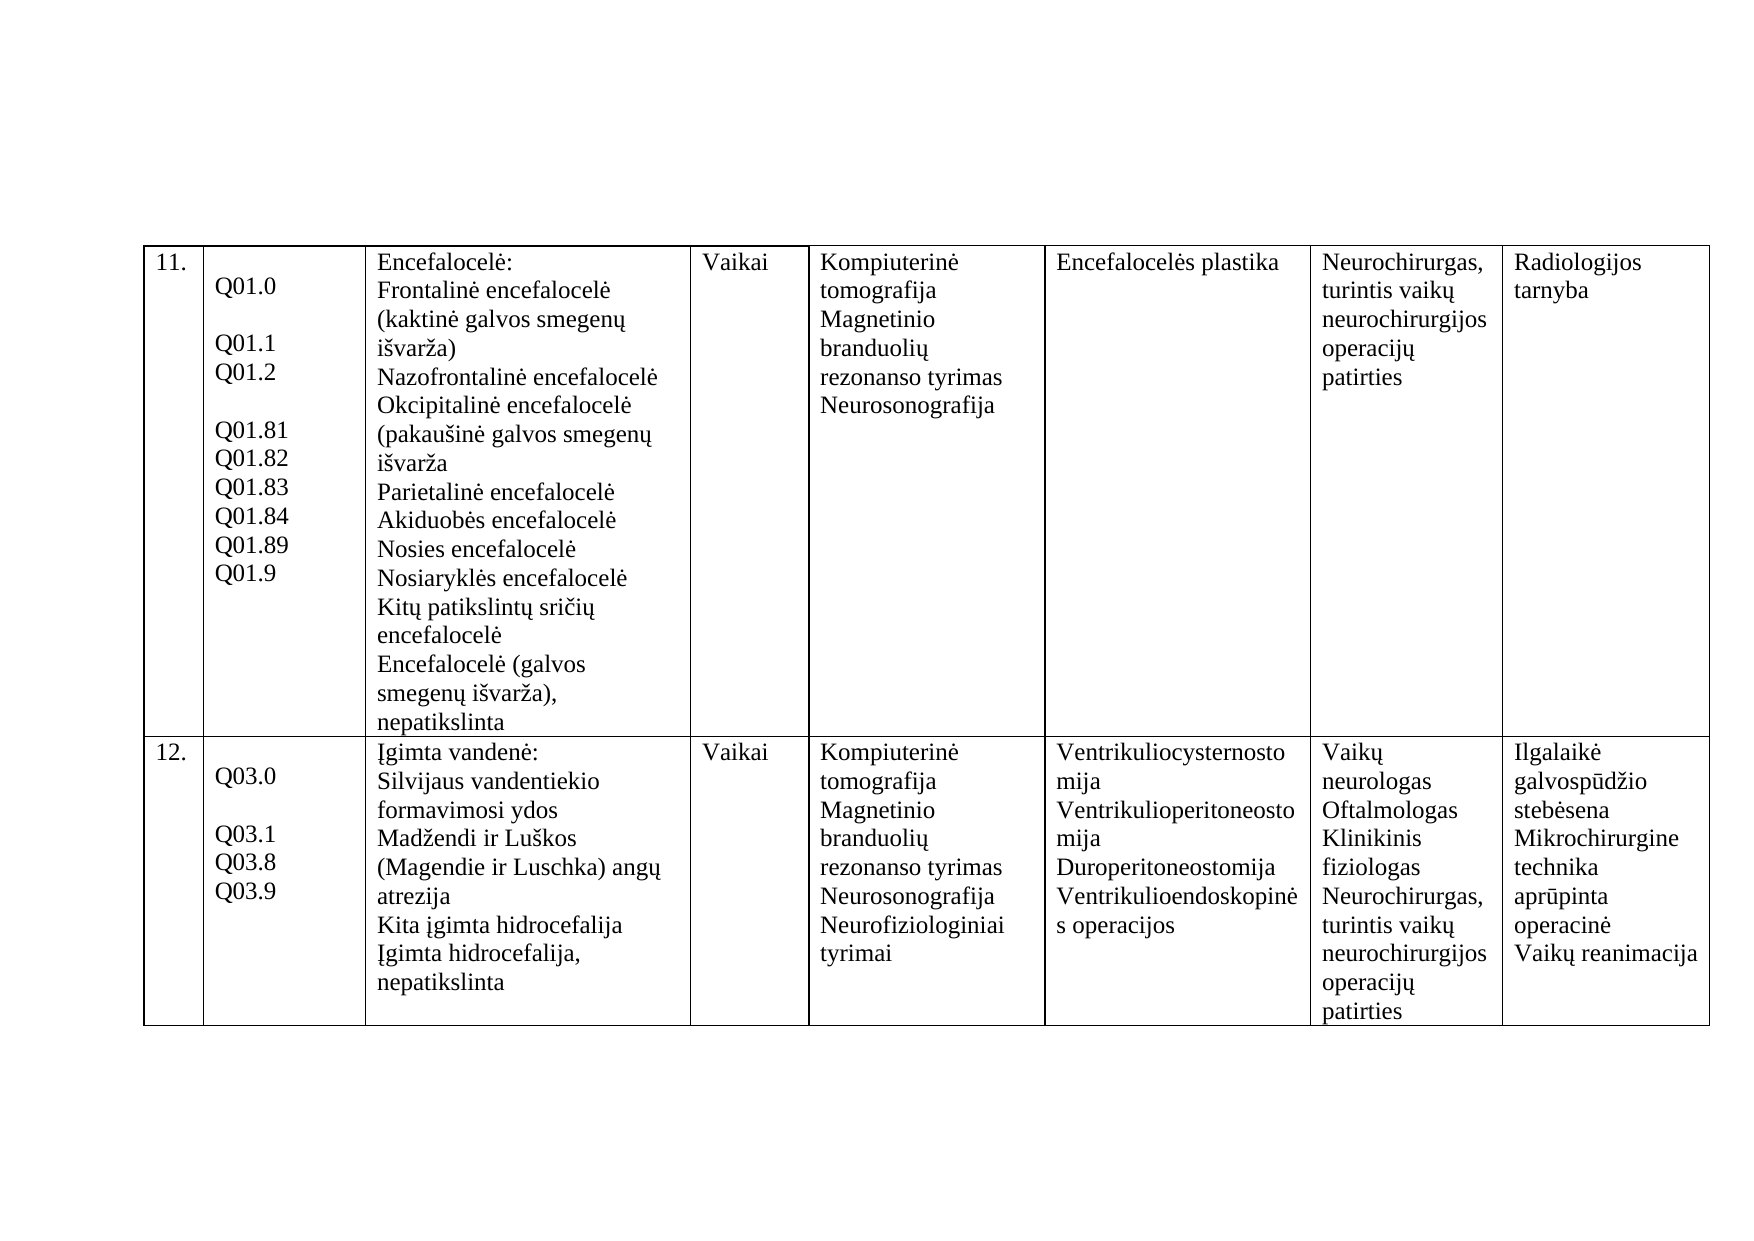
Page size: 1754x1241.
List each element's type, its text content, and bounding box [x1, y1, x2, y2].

table_cell 12. [145, 737, 203, 1025]
table_cell Kompiuterinė tomografija Magnetinio branduolių rezonanso tyrimas Neurosonografija Neurofiziologiniai tyrimai [810, 737, 1044, 1025]
table_cell Kompiuterinė tomografija Magnetinio branduolių rezonanso tyrimas Neurosonografija [810, 246, 1044, 736]
table_cell Ventrikuliocysternostomija Ventrikulioperitoneostomija Duroperitoneostomija Ventrikulioendoskopinės operacijos [1046, 737, 1310, 1025]
table_cell Vaikai [691, 737, 808, 1025]
table_cell 11. [145, 247, 203, 736]
table_cell Ilgalaikė galvospūdžio stebėsena Mikrochirurgine technika aprūpinta operacinė Vaikų reanimacija [1503, 737, 1709, 1025]
table_cell Q03.0 Q03.1 Q03.8 Q03.9 [204, 737, 365, 1025]
table_cell Vaikai [691, 247, 808, 736]
table_cell Encefalocelė: Frontalinė encefalocelė (kaktinė galvos smegenų išvarža) Nazofrontalinė encefalocelė Okcipitalinė encefalocelė (pakaušinė galvos smegenų išvarža Parietalinė encefalocelė Akiduobės encefalocelė Nosies encefalocelė Nosiaryklės encefalocelė Kitų patikslintų sričių encefalocelė Encefalocelė (galvos smegenų išvarža), nepatikslinta [366, 247, 690, 736]
table_cell Įgimta vandenė: Silvijaus vandentiekio formavimosi ydos Madžendi ir Luškos (Magendie ir Luschka) angų atrezija Kita įgimta hidrocefalija Įgimta hidrocefalija, nepatikslinta [366, 737, 690, 1025]
table_cell Encefalocelės plastika [1046, 246, 1310, 736]
table_cell Radiologijos tarnyba [1503, 246, 1709, 736]
table_cell Vaikų neurologas Oftalmologas Klinikinis fiziologas Neurochirurgas, turintis vaikų neurochirurgijos operacijų patirties [1311, 737, 1502, 1025]
table_cell Neurochirurgas, turintis vaikų neurochirurgijos operacijų patirties [1311, 246, 1502, 736]
table_cell Q01.0 Q01.1 Q01.2 Q01.81 Q01.82 Q01.83 Q01.84 Q01.89 Q01.9 [204, 247, 365, 736]
